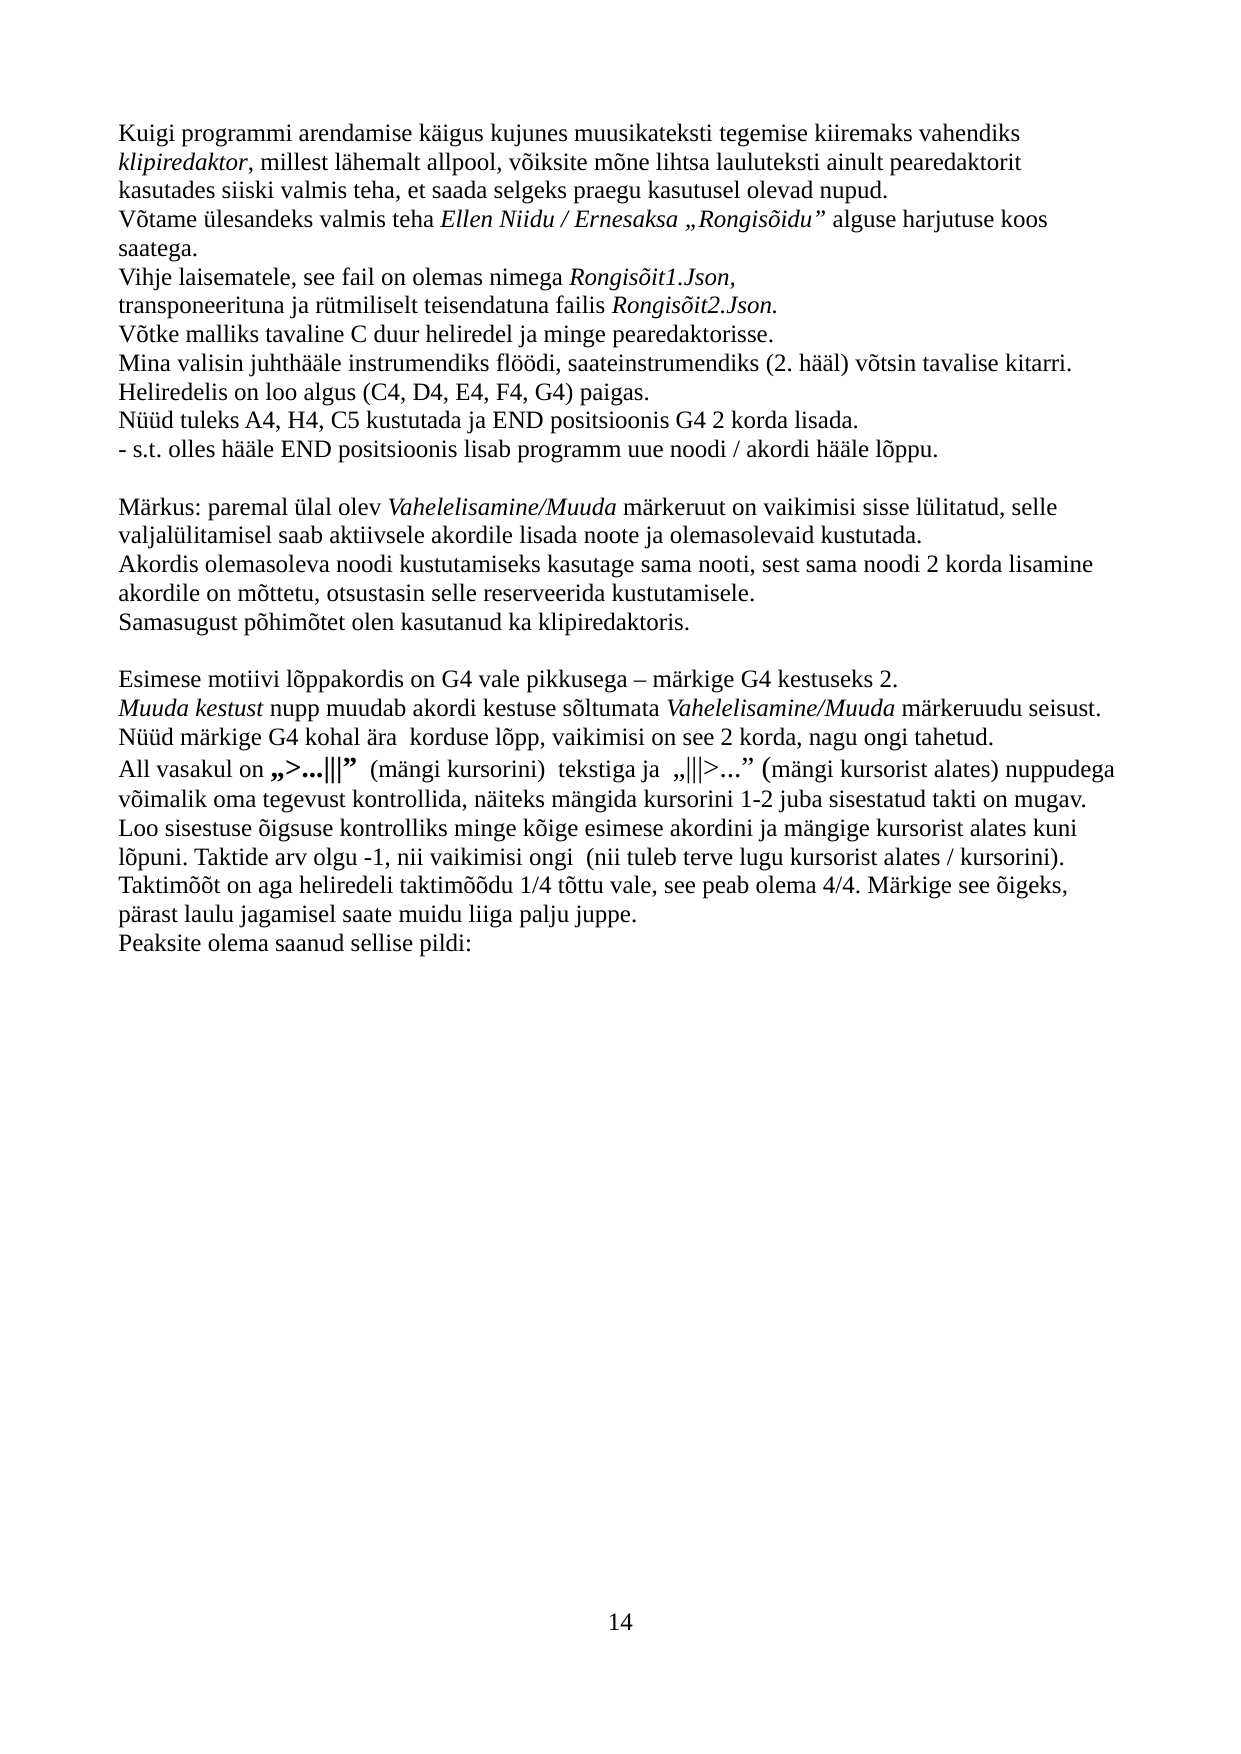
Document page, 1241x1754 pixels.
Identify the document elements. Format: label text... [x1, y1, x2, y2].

text All vasakul on „>...|||” (mängi kursorini) tekstiga ja „|||>...” (mängi kursorist alates) nuppudega [118, 751, 1122, 784]
text Mina valisin juhthääle instrumendiks flöödi, saateinstrumendiks (2. hääl) võtsin tavalise kitarri. Heliredelis on loo algus (C4, D4, E4, F4, G4) paigas. [118, 348, 1122, 406]
text Nüüd märkige G4 kohal ära korduse lõpp, vaikimisi on see 2 korda, nagu ongi tahetud. [118, 722, 1122, 751]
text Võtke malliks tavaline C duur heliredel ja minge pearedaktorisse. [118, 319, 1122, 348]
text Märkus: paremal ülal olev Vahelelisamine/Muuda märkeruut on vaikimisi sisse lülitatud, selle valjalülitamisel saab aktiivsele akordile lisada noote ja olemasolevaid kustutada. [118, 492, 1122, 549]
text Nüüd tuleks A4, H4, C5 kustutada ja END positsioonis G4 2 korda lisada. - s.t. olles hääle END positsioonis lisab programm uue noodi / akordi hääle lõppu. [118, 406, 1122, 492]
text Akordis olemasoleva noodi kustutamiseks kasutage sama nooti, sest sama noodi 2 korda lisamine akordile on mõttetu, otsustasin selle reserveerida kustutamisele. Samasugust põhimõtet olen kasutanud ka klipiredaktoris. Esimese motiivi lõppakordis on G4 vale pikkusega – märkige G4 kestuseks 2. Muuda kestust nupp muudab akordi kestuse sõltumata Vahelelisamine/Muuda märkeruudu seisust. [118, 549, 1122, 722]
text Võtame ülesandeks valmis teha Ellen Niidu / Ernesaksa „Rongisõidu” alguse harjutuse koos saatega. [118, 204, 1122, 262]
text Kuigi programmi arendamise käigus kujunes muusikateksti tegemise kiiremaks vahendiks klipiredaktor, millest lähemalt allpool, võiksite mõne lihtsa lauluteksti ainult pearedaktorit kasutades siiski valmis teha, et saada selgeks praegu kasutusel olevad nupud. [118, 118, 1122, 204]
text võimalik oma tegevust kontrollida, näiteks mängida kursorini 1-2 juba sisestatud takti on mugav. Loo sisestuse õigsuse kontrolliks minge kõige esimese akordini ja mängige kursorist alates kuni lõpuni. Taktide arv olgu -1, nii vaikimisi ongi (nii tuleb terve lugu kursorist alates / kursorini). [118, 784, 1122, 870]
text Taktimõõt on aga heliredeli taktimõõdu 1/4 tõttu vale, see peab olema 4/4. Märkige see õigeks, pärast laulu jagamisel saate muidu liiga palju juppe. [118, 870, 1122, 928]
text Peaksite olema saanud sellise pildi: [118, 928, 1122, 957]
text Vihje laisematele, see fail on olemas nimega Rongisõit1.Json, transponeerituna ja rütmiliselt teisendatuna failis Rongisõit2.Json. [118, 262, 1122, 319]
